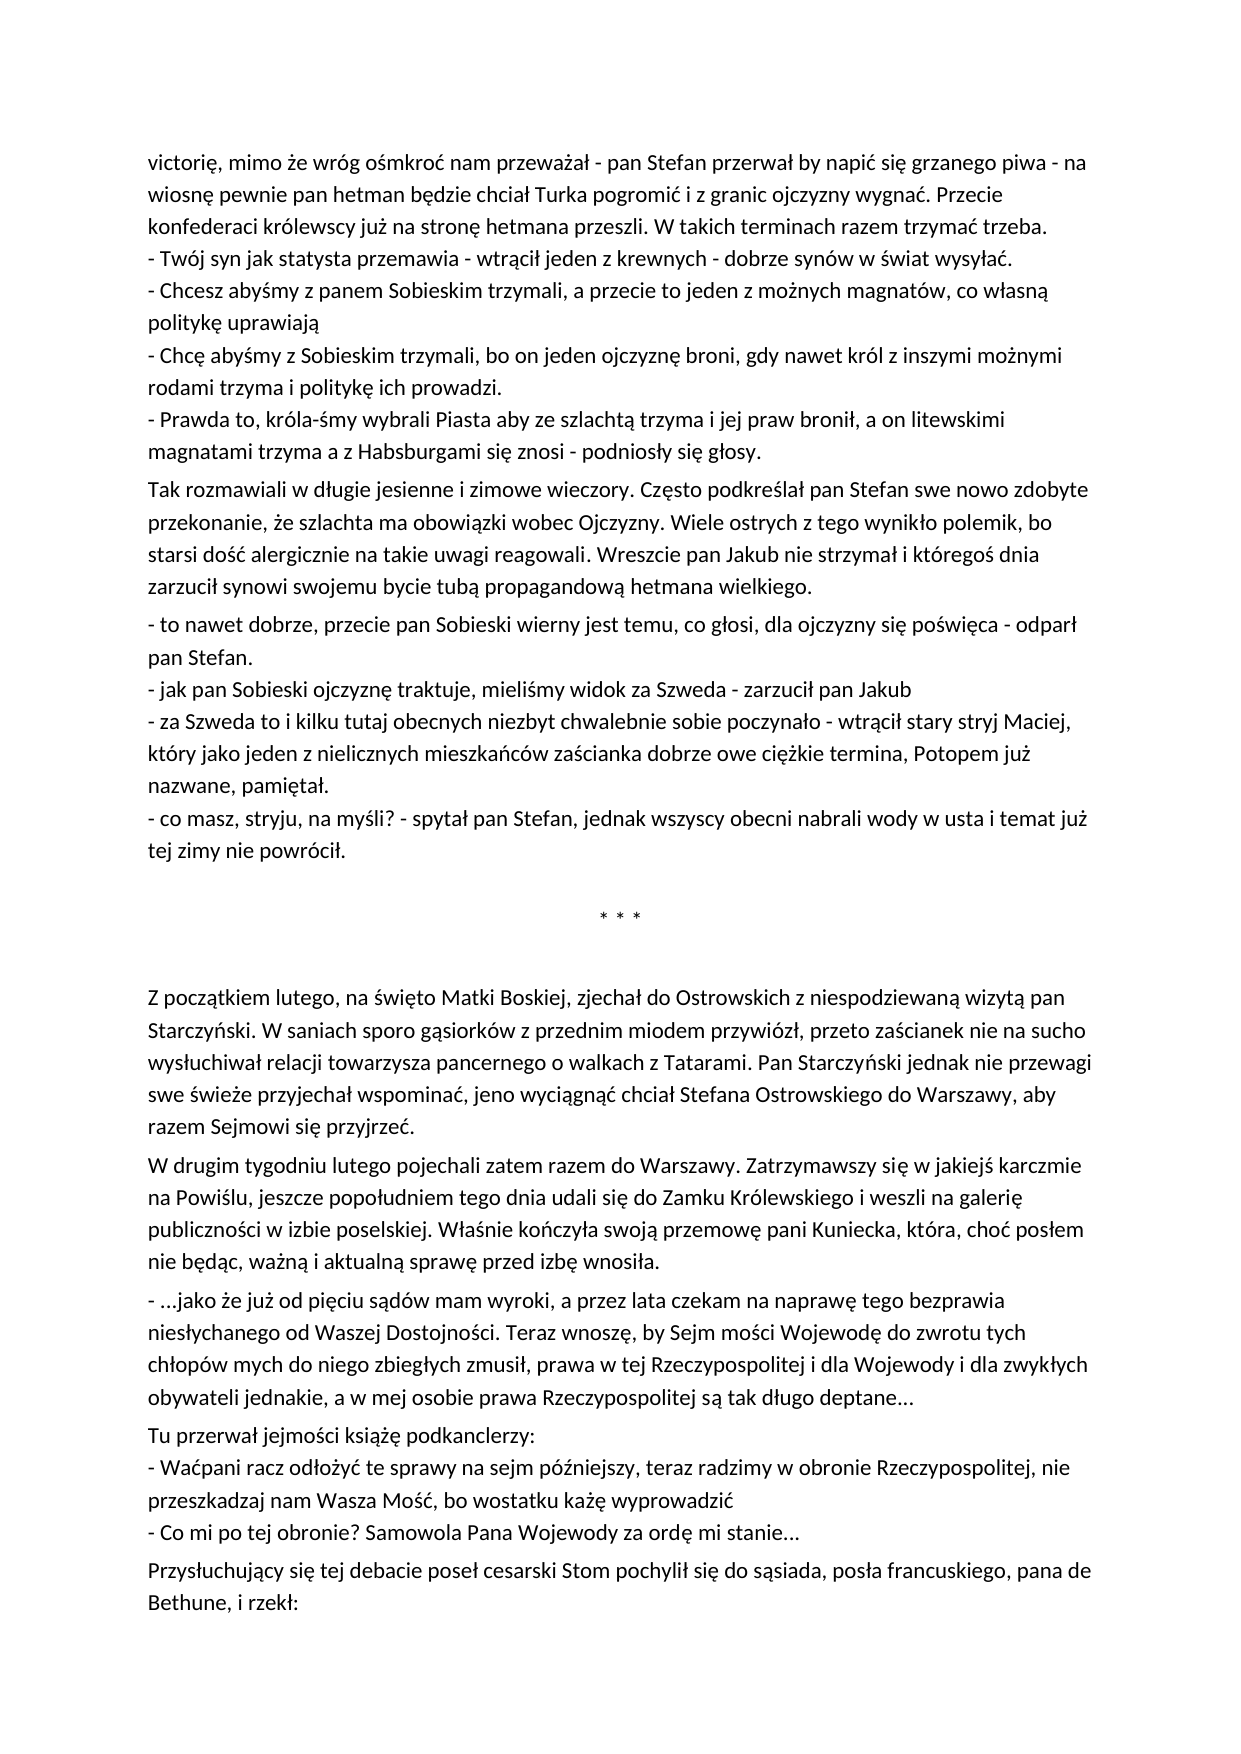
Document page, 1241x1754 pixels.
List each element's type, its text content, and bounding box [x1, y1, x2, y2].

text Przysłuchujący się tej debacie poseł cesarski Stom pochylił się do sąsiada, posła francuskiego, pana de Bethune, i rzekł: [148, 1556, 1093, 1616]
text - jak pan Sobieski ojczyznę traktuje, mieliśmy widok za Szweda - zarzucił pan Jakub [148, 675, 1093, 703]
text - to nawet dobrze, przecie pan Sobieski wierny jest temu, co głosi, dla ojczyzny się poświęca - odparł pan Stefan. [148, 611, 1093, 671]
text - Co mi po tej obronie? Samowola Pana Wojewody za ordę mi stanie... [148, 1518, 1093, 1546]
text - Chcesz abyśmy z panem Sobieskim trzymali, a przecie to jeden z możnych magnatów, co własną politykę uprawiają [148, 276, 1093, 337]
text - Waćpani racz odłożyć te sprawy na sejm późniejszy, teraz radzimy w obronie Rzeczypospolitej, nie przeszkadzaj nam Wasza Mość, bo wostatku każę wyprowadzić [148, 1453, 1093, 1514]
text - Chcę abyśmy z Sobieskim trzymali, bo on jeden ojczyznę broni, gdy nawet król z inszymi możnymi rodami trzyma i politykę ich prowadzi. [148, 341, 1093, 401]
text * * * [148, 906, 1093, 934]
text W drugim tygodniu lutego pojechali zatem razem do Warszawy. Zatrzymawszy się w jakiejś karczmie na Powiślu, jeszcze popołudniem tego dnia udali się do Zamku Królewskiego i weszli na galerię publiczności w izbie poselskiej. Właśnie kończyła swoją przemowę pani Kuniecka, która, choć posłem nie będąc, ważną i aktualną sprawę przed izbę wnosiła. [148, 1151, 1093, 1276]
text victorię, mimo że wróg ośmkroć nam przeważał - pan Stefan przerwał by napić się grzanego piwa - na wiosnę pewnie pan hetman będzie chciał Turka pogromić i z granic ojczyzny wygnać. Przecie konfederaci królewscy już na stronę hetmana przeszli. W takich terminach razem trzymać trzeba. [148, 148, 1093, 240]
text - co masz, stryju, na myśli? - spytał pan Stefan, jednak wszyscy obecni nabrali wody w usta i temat już tej zimy nie powrócił. [148, 804, 1093, 864]
text - ...jako że już od pięciu sądów mam wyroki, a przez lata czekam na naprawę tego bezprawia niesłychanego od Waszej Dostojności. Teraz wnoszę, by Sejm mości Wojewodę do zwrotu tych chłopów mych do niego zbiegłych zmusił, prawa w tej Rzeczypospolitej i dla Wojewody i dla zwykłych obywateli jednakie, a w mej osobie prawa Rzeczypospolitej są tak długo deptane... [148, 1286, 1093, 1411]
text - Twój syn jak statysta przemawia - wtrącił jeden z krewnych - dobrze synów w świat wysyłać. [148, 244, 1093, 272]
text - Prawda to, króla-śmy wybrali Piasta aby ze szlachtą trzyma i jej praw bronił, a on litewskimi magnatami trzyma a z Habsburgami się znosi - podniosły się głosy. [148, 405, 1093, 465]
text Z początkiem lutego, na święto Matki Boskiej, zjechał do Ostrowskich z niespodziewaną wizytą pan Starczyński. W saniach sporo gąsiorków z przednim miodem przywiózł, przeto zaścianek nie na sucho wysłuchiwał relacji towarzysza pancernego o walkach z Tatarami. Pan Starczyński jednak nie przewagi swe świeże przyjechał wspominać, jeno wyciągnąć chciał Stefana Ostrowskiego do Warszawy, aby razem Sejmowi się przyjrzeć. [148, 983, 1093, 1140]
text Tu przerwał jejmości książę podkanclerzy: [148, 1421, 1093, 1449]
text Tak rozmawiali w długie jesienne i zimowe wieczory. Często podkreślał pan Stefan swe nowo zdobyte przekonanie, że szlachta ma obowiązki wobec Ojczyzny. Wiele ostrych z tego wynikło polemik, bo starsi dość alergicznie na takie uwagi reagowali. Wreszcie pan Jakub nie strzymał i któregoś dnia zarzucił synowi swojemu bycie tubą propagandową hetmana wielkiego. [148, 475, 1093, 600]
text - za Szweda to i kilku tutaj obecnych niezbyt chwalebnie sobie poczynało - wtrącił stary stryj Maciej, który jako jeden z nielicznych mieszkańców zaścianka dobrze owe ciężkie termina, Potopem już nazwane, pamiętał. [148, 707, 1093, 799]
